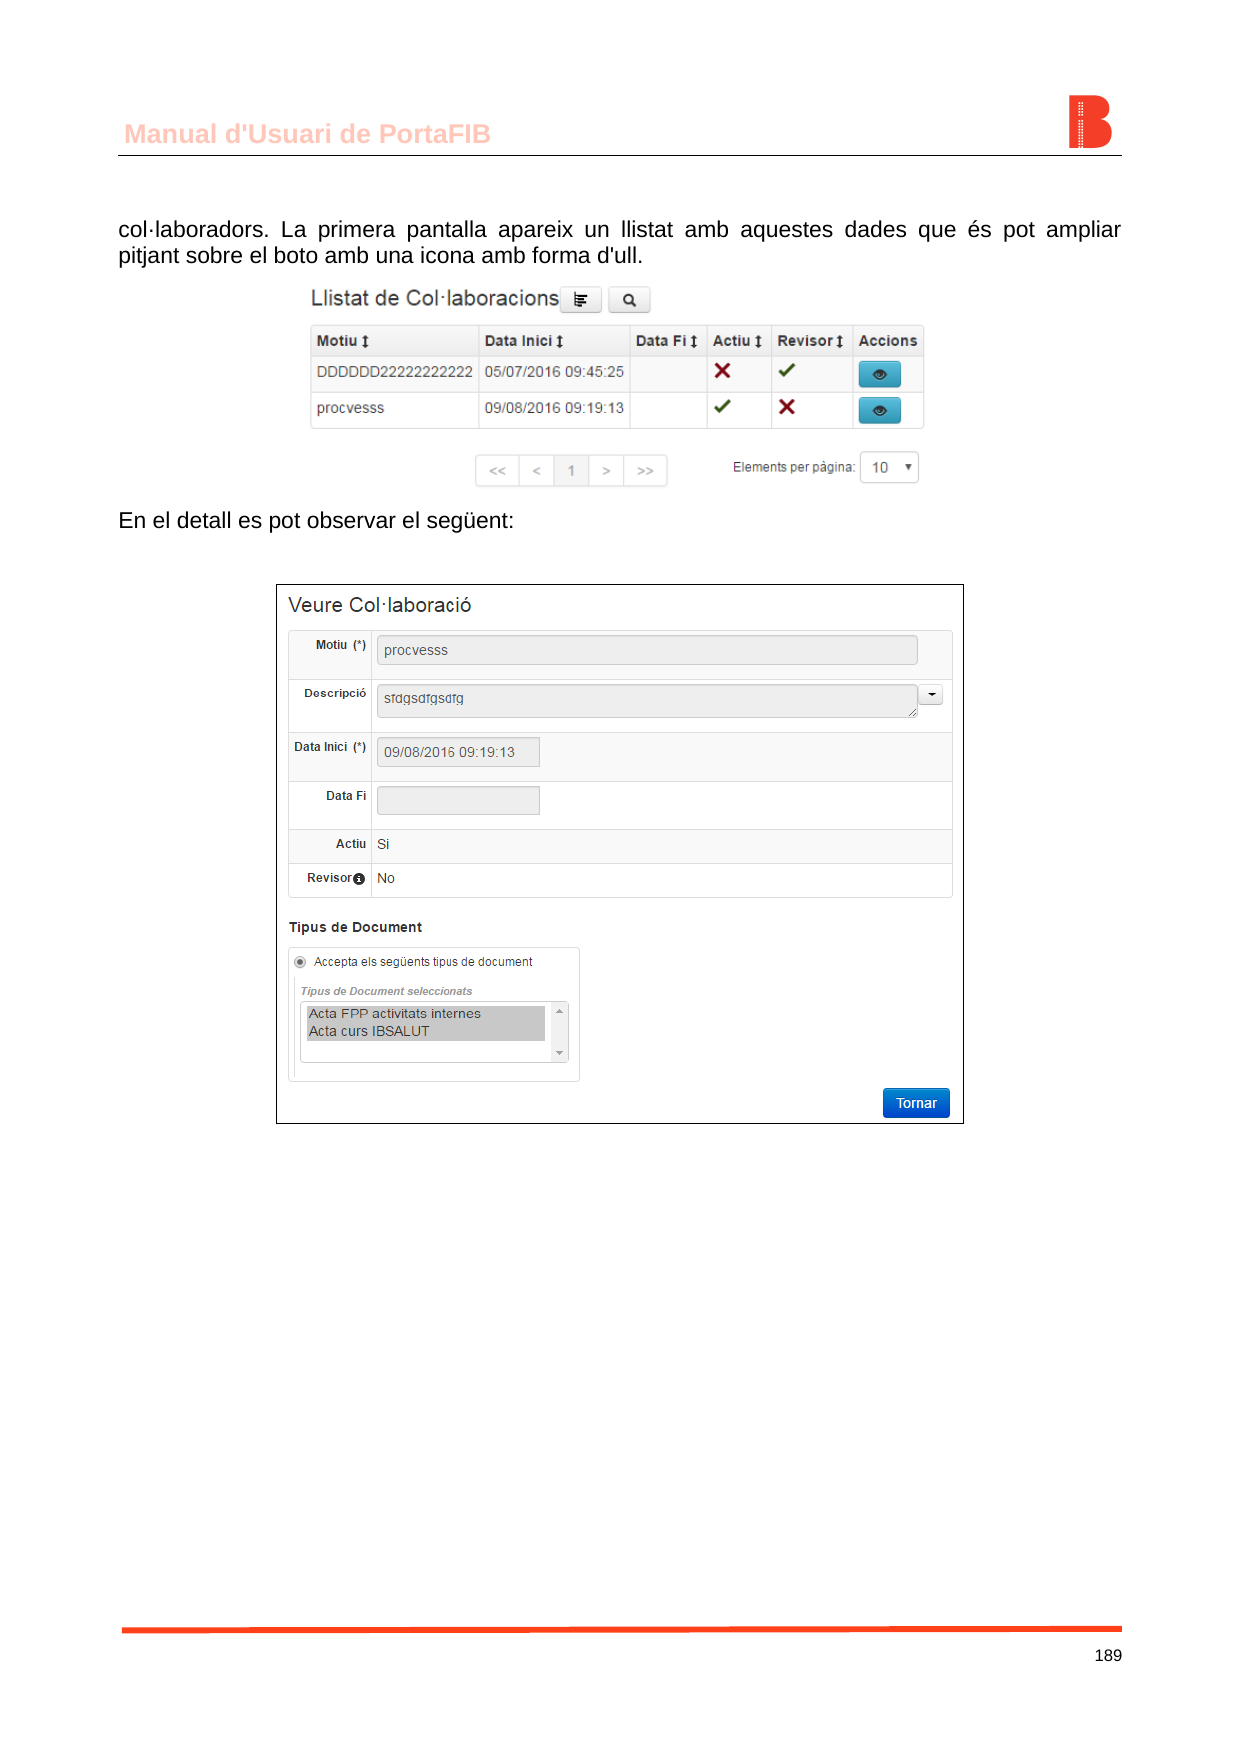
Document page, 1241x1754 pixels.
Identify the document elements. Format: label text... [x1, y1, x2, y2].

picture [1063, 94, 1117, 150]
text col·laboradors. La primera pantalla apareix un llistat amb aquestes dades que és pot ampliar pitjant sobre el boto amb una icona amb forma d'ull. [118, 216, 1122, 268]
picture [303, 281, 937, 495]
picture [279, 588, 961, 1121]
text En el detall es pot observar el següent: [118, 507, 1122, 533]
